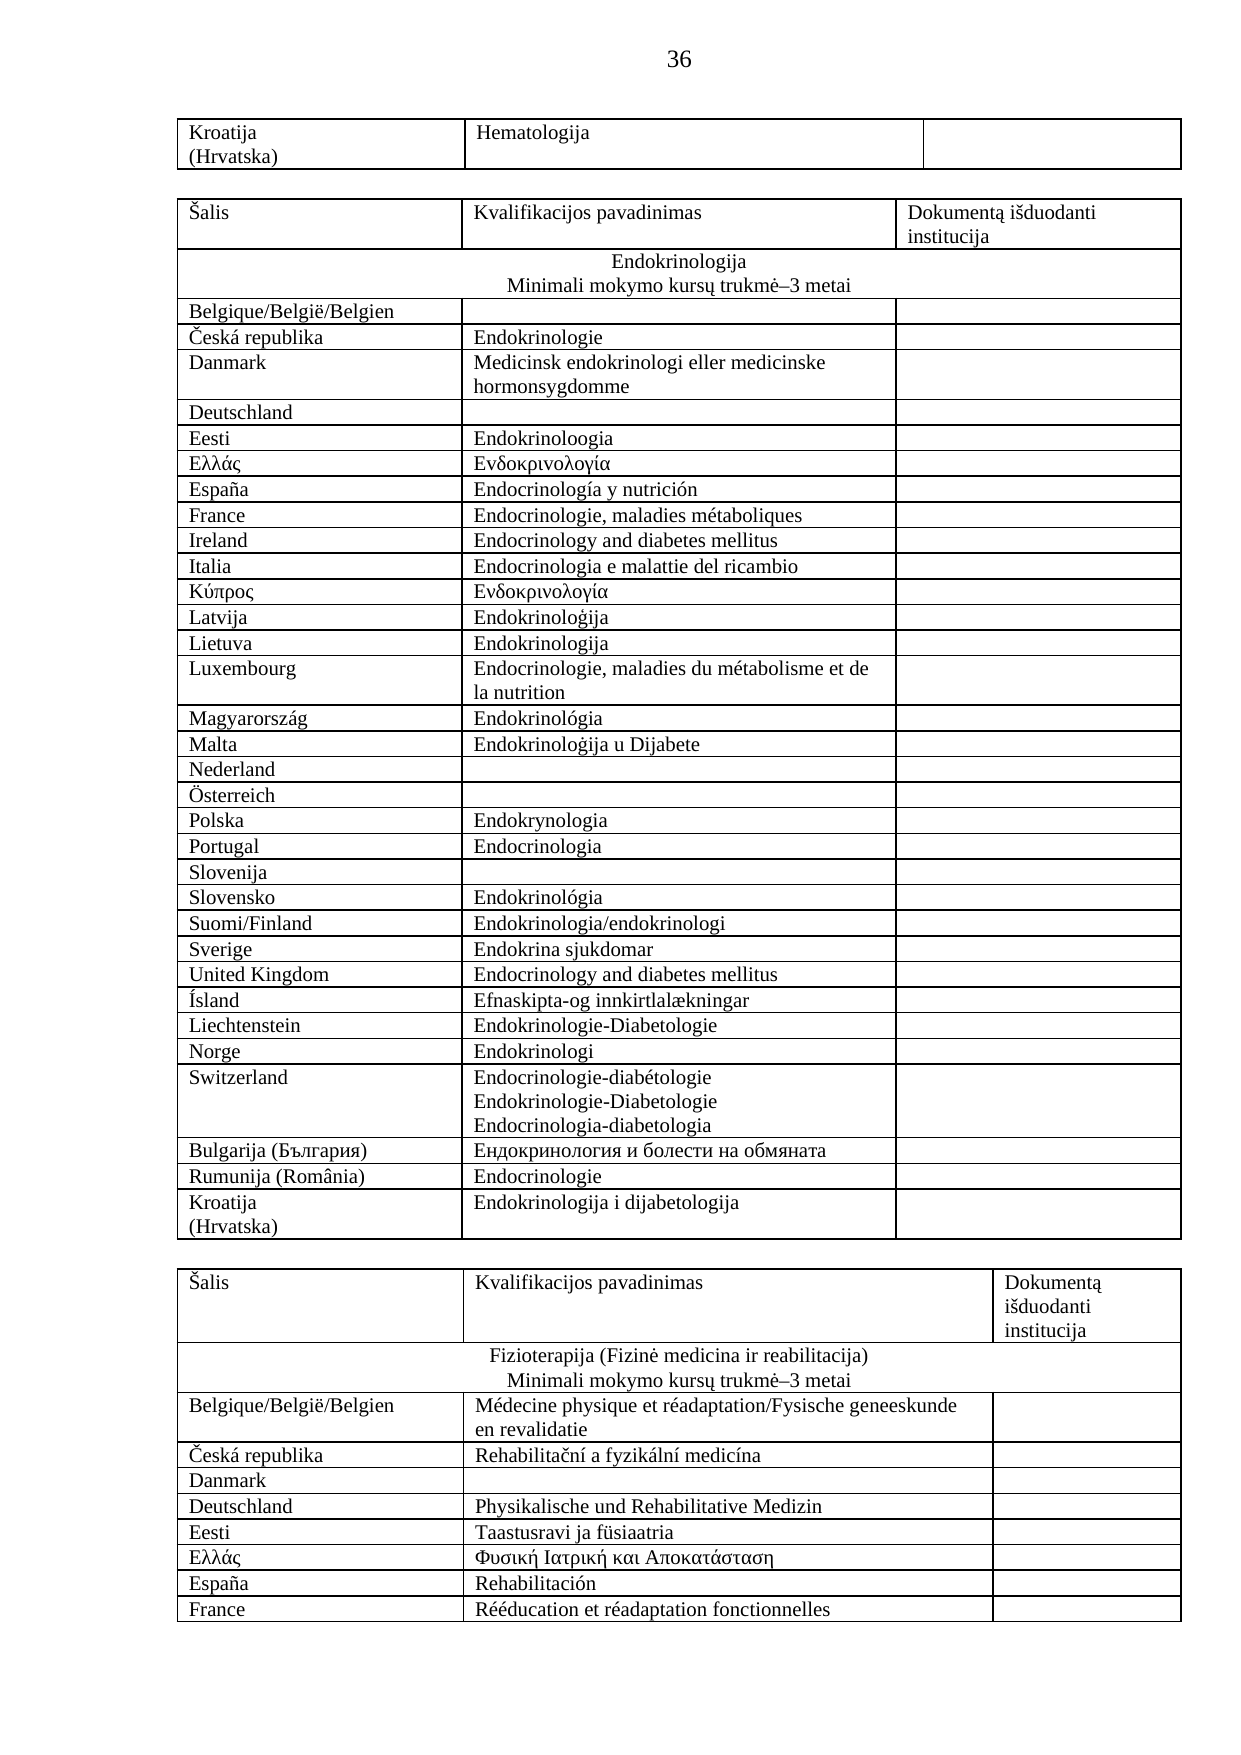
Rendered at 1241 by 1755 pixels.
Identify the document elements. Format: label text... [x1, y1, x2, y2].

table_cell [994, 1494, 1180, 1518]
table_cell [897, 580, 1180, 603]
table_cell [463, 299, 895, 323]
table_cell Médecine physique et réadaptation/Fysische geneeskunde en revalidatie [464, 1393, 992, 1441]
table_cell Taastusravi ja füsiaatria [464, 1520, 992, 1544]
table_cell España [178, 1571, 463, 1595]
table_cell Endokrinologie-Diabetologie [463, 1013, 895, 1037]
table_cell [463, 757, 895, 781]
table_cell [897, 757, 1180, 781]
table_cell Endokrynologia [463, 808, 895, 832]
table_cell Luxembourg [178, 656, 461, 704]
table_cell Endokrinologie [463, 325, 895, 349]
table_cell Rumunija (România) [178, 1164, 461, 1188]
table_cell [897, 554, 1180, 578]
table_cell [464, 1468, 992, 1492]
table_cell Endocrinologie-diabétologie Endokrinologie-Diabetologie Endocrinologia-diabetologia [463, 1065, 895, 1137]
table_cell Česká republika [178, 1443, 463, 1467]
table_cell Endocrinology and diabetes mellitus [463, 962, 895, 986]
table_cell España [178, 477, 461, 501]
table_header Dokumentą išduodanti institucija [994, 1270, 1180, 1342]
table_cell [897, 1138, 1180, 1162]
table_cell [994, 1393, 1180, 1441]
table_cell Ендокринология и болести на обмяната [463, 1138, 895, 1162]
table_cell Deutschland [178, 400, 461, 424]
table_cell Sverige [178, 937, 461, 961]
table_cell [897, 1065, 1180, 1137]
table_cell Endokrina sjukdomar [463, 937, 895, 961]
table_cell Ελλάς [178, 451, 461, 475]
table_cell Endocrinology and diabetes mellitus [463, 528, 895, 552]
table_cell [897, 1190, 1180, 1238]
table_cell [897, 783, 1180, 807]
table_cell Endokrinoloogia [463, 426, 895, 450]
table_cell Endokrinologi [463, 1039, 895, 1063]
table_cell [994, 1443, 1180, 1467]
table_cell Endocrinologie, maladies du métabolisme et de la nutrition [463, 656, 895, 704]
table_cell Magyarország [178, 706, 461, 730]
table_cell Medicinsk endokrinologi eller medicinske hormonsygdomme [463, 350, 895, 398]
table_cell [897, 528, 1180, 552]
table_cell Malta [178, 732, 461, 756]
table_cell Kroatija (Hrvatska) [178, 1190, 461, 1238]
table_cell Slovensko [178, 885, 461, 909]
table_cell France [178, 1597, 463, 1621]
table_cell Lietuva [178, 631, 461, 655]
table_cell Rehabilitación [464, 1571, 992, 1595]
table_cell [897, 299, 1180, 323]
table_cell [897, 911, 1180, 935]
table_cell Belgique/België/Belgien [178, 299, 461, 323]
table_cell [994, 1597, 1180, 1621]
table_cell [897, 808, 1180, 832]
table_cell [994, 1520, 1180, 1544]
table_cell [994, 1571, 1180, 1595]
table_cell [897, 426, 1180, 450]
table_cell Endocrinologie, maladies métaboliques [463, 503, 895, 527]
table_cell Endokrinologija Minimali mokymo kursų trukmė–3 metai [178, 250, 1180, 297]
table_cell Danmark [178, 350, 461, 398]
table_cell Endokrinológia [463, 706, 895, 730]
table_cell Deutschland [178, 1494, 463, 1518]
table_cell Liechtenstein [178, 1013, 461, 1037]
table_cell [897, 1039, 1180, 1063]
table_cell Norge [178, 1039, 461, 1063]
table_cell Eesti [178, 426, 461, 450]
table_cell Bulgarija (България) [178, 1138, 461, 1162]
table_cell Suomi/Finland [178, 911, 461, 935]
table_cell [463, 783, 895, 807]
table_cell Latvija [178, 605, 461, 629]
table_cell [897, 1013, 1180, 1037]
table_cell [897, 885, 1180, 909]
table_cell Danmark [178, 1468, 463, 1492]
table_cell Κύπρος [178, 580, 461, 603]
table_cell [897, 477, 1180, 501]
table_cell [897, 937, 1180, 961]
table_cell Endokrinologija [463, 631, 895, 655]
table_cell [897, 451, 1180, 475]
table_cell [463, 860, 895, 884]
table_cell United Kingdom [178, 962, 461, 986]
table_cell [897, 732, 1180, 756]
table_cell [994, 1545, 1180, 1569]
table_cell Rééducation et réadaptation fonctionnelles [464, 1597, 992, 1621]
table_cell Nederland [178, 757, 461, 781]
table_header Kvalifikacijos pavadinimas [463, 200, 895, 248]
table_cell Italia [178, 554, 461, 578]
table_cell Česká republika [178, 325, 461, 349]
table_cell Ελλάς [178, 1545, 463, 1569]
table_cell [463, 400, 895, 424]
table_cell Endocrinologia e malattie del ricambio [463, 554, 895, 578]
table_cell Endokrinologija i dijabetologija [463, 1190, 895, 1238]
table_cell Endocrinología y nutrición [463, 477, 895, 501]
table_cell Kroatija (Hrvatska) [178, 120, 464, 168]
table_cell [897, 656, 1180, 704]
table_cell Portugal [178, 834, 461, 858]
table_cell Hematologija [466, 120, 923, 168]
table_cell Switzerland [178, 1065, 461, 1137]
table_cell Physikalische und Rehabilitative Medizin [464, 1494, 992, 1518]
table_cell [897, 325, 1180, 349]
table_cell Endocrinologia [463, 834, 895, 858]
table_cell Endocrinologie [463, 1164, 895, 1188]
table_cell [897, 988, 1180, 1012]
table_cell Endokrinologia/endokrinologi [463, 911, 895, 935]
table_header Kvalifikacijos pavadinimas [464, 1270, 992, 1342]
table_header Dokumentą išduodanti institucija [897, 200, 1180, 248]
table_cell Ireland [178, 528, 461, 552]
table_cell Εvδoκριvoλoγία [463, 451, 895, 475]
table_cell Endokrinológia [463, 885, 895, 909]
table_cell [924, 120, 1180, 168]
table_cell Belgique/België/Belgien [178, 1393, 463, 1441]
table_cell [994, 1468, 1180, 1492]
table_cell Polska [178, 808, 461, 832]
table_cell Slovenija [178, 860, 461, 884]
table_cell Efnaskipta-og innkirtlalækningar [463, 988, 895, 1012]
table_cell [897, 834, 1180, 858]
table_cell Φυσική Iατρική και Απoκατάσταση [464, 1545, 992, 1569]
table_cell [897, 400, 1180, 424]
table_cell Eesti [178, 1520, 463, 1544]
table_cell Endokrinoloģija [463, 605, 895, 629]
table_cell France [178, 503, 461, 527]
table_header Šalis [178, 1270, 463, 1342]
table_cell Fizioterapija (Fizinė medicina ir reabilitacija) Minimali mokymo kursų trukmė–3 metai [178, 1343, 1180, 1392]
table_cell Österreich [178, 783, 461, 807]
table_cell [897, 631, 1180, 655]
table_header Šalis [178, 200, 461, 248]
table_cell [897, 1164, 1180, 1188]
table_cell [897, 962, 1180, 986]
table_cell [897, 605, 1180, 629]
table_cell Ενδοκρινολογία [463, 580, 895, 603]
table_cell [897, 860, 1180, 884]
table_cell [897, 503, 1180, 527]
table_cell Rehabilitační a fyzikální medicína [464, 1443, 992, 1467]
table_cell [897, 706, 1180, 730]
table_cell [897, 350, 1180, 398]
table_cell Ísland [178, 988, 461, 1012]
table_cell Endokrinoloġija u Dijabete [463, 732, 895, 756]
